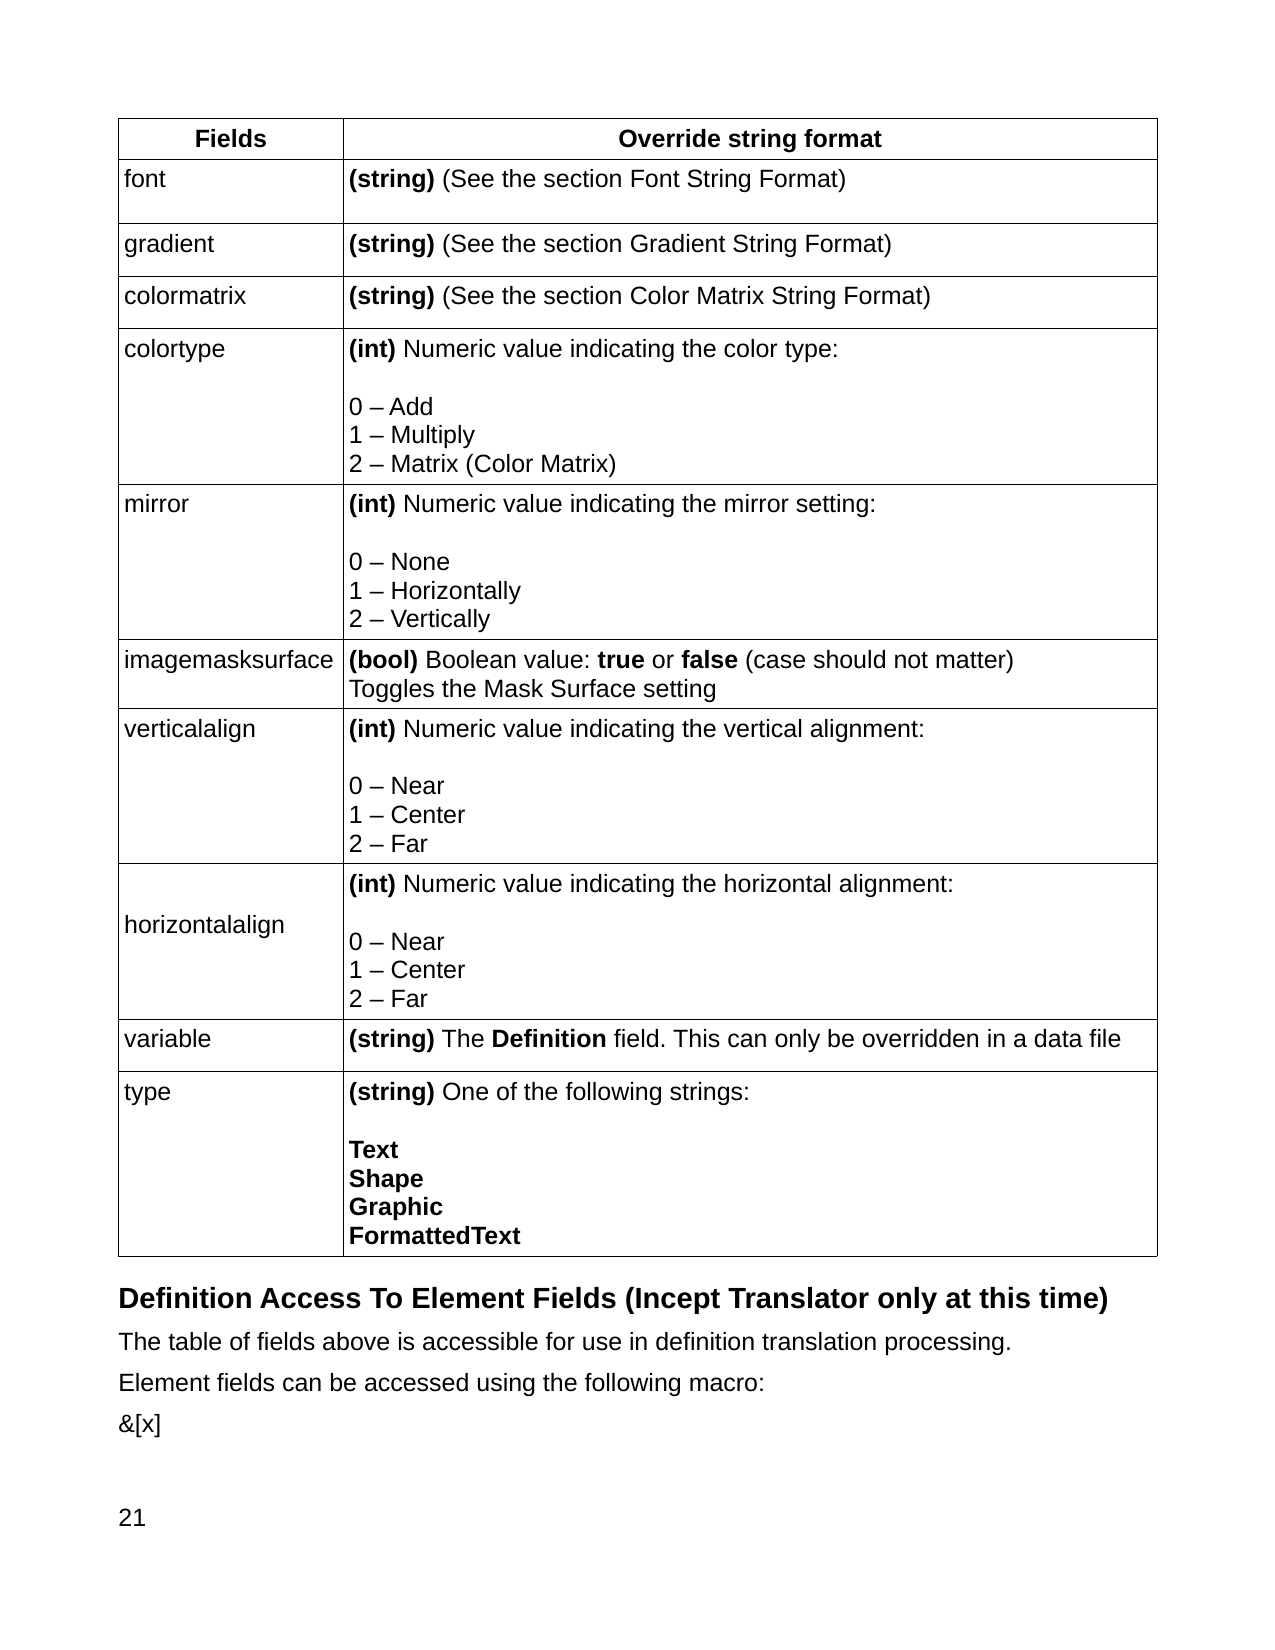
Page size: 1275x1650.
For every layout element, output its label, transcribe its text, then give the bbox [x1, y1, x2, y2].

table_cell (int) Numeric value indicating the vertical alignment: 0 – Near 1 – Center 2 – Far [344, 709, 1157, 863]
table_cell variable [119, 1020, 343, 1071]
table_cell font [119, 160, 343, 223]
table_cell colormatrix [119, 277, 343, 328]
table_header Override string format [344, 119, 1157, 158]
table_cell mirror [119, 485, 343, 639]
table_cell (int) Numeric value indicating the horizontal alignment: 0 – Near 1 – Center 2 – Far [344, 864, 1157, 1019]
table_cell (bool) Boolean value: true or false (case should not matter) Toggles the Mask Surface setting [344, 640, 1157, 708]
table_cell gradient [119, 224, 343, 276]
table_cell verticalalign [119, 709, 343, 863]
table_cell imagemasksurface [119, 640, 343, 708]
table_cell colortype [119, 329, 343, 484]
table_cell (string) (See the section Color Matrix String Format) [344, 277, 1157, 328]
table_cell (string) The Definition field. This can only be overridden in a data file [344, 1020, 1157, 1071]
text The table of fields above is accessible for use in definition translation processing. [118, 1327, 1157, 1355]
table_cell (string) One of the following strings: Text Shape Graphic FormattedText [344, 1072, 1157, 1256]
table_cell (int) Numeric value indicating the mirror setting: 0 – None 1 – Horizontally 2 – Vertically [344, 485, 1157, 639]
table_cell type [119, 1072, 343, 1256]
text Element fields can be accessed using the following macro: [118, 1368, 1157, 1397]
table_cell (string) (See the section Gradient String Format) [344, 224, 1157, 276]
table_header Fields [119, 119, 343, 158]
table_cell (string) (See the section Font String Format) [344, 160, 1157, 223]
table_cell (int) Numeric value indicating the color type: 0 – Add 1 – Multiply 2 – Matrix (Color Matrix) [344, 329, 1157, 484]
subtitle Definition Access To Element Fields (Incept Translator only at this time) [118, 1281, 1157, 1314]
text &[x] [118, 1409, 1157, 1438]
table_cell horizontalalign [119, 864, 343, 1019]
